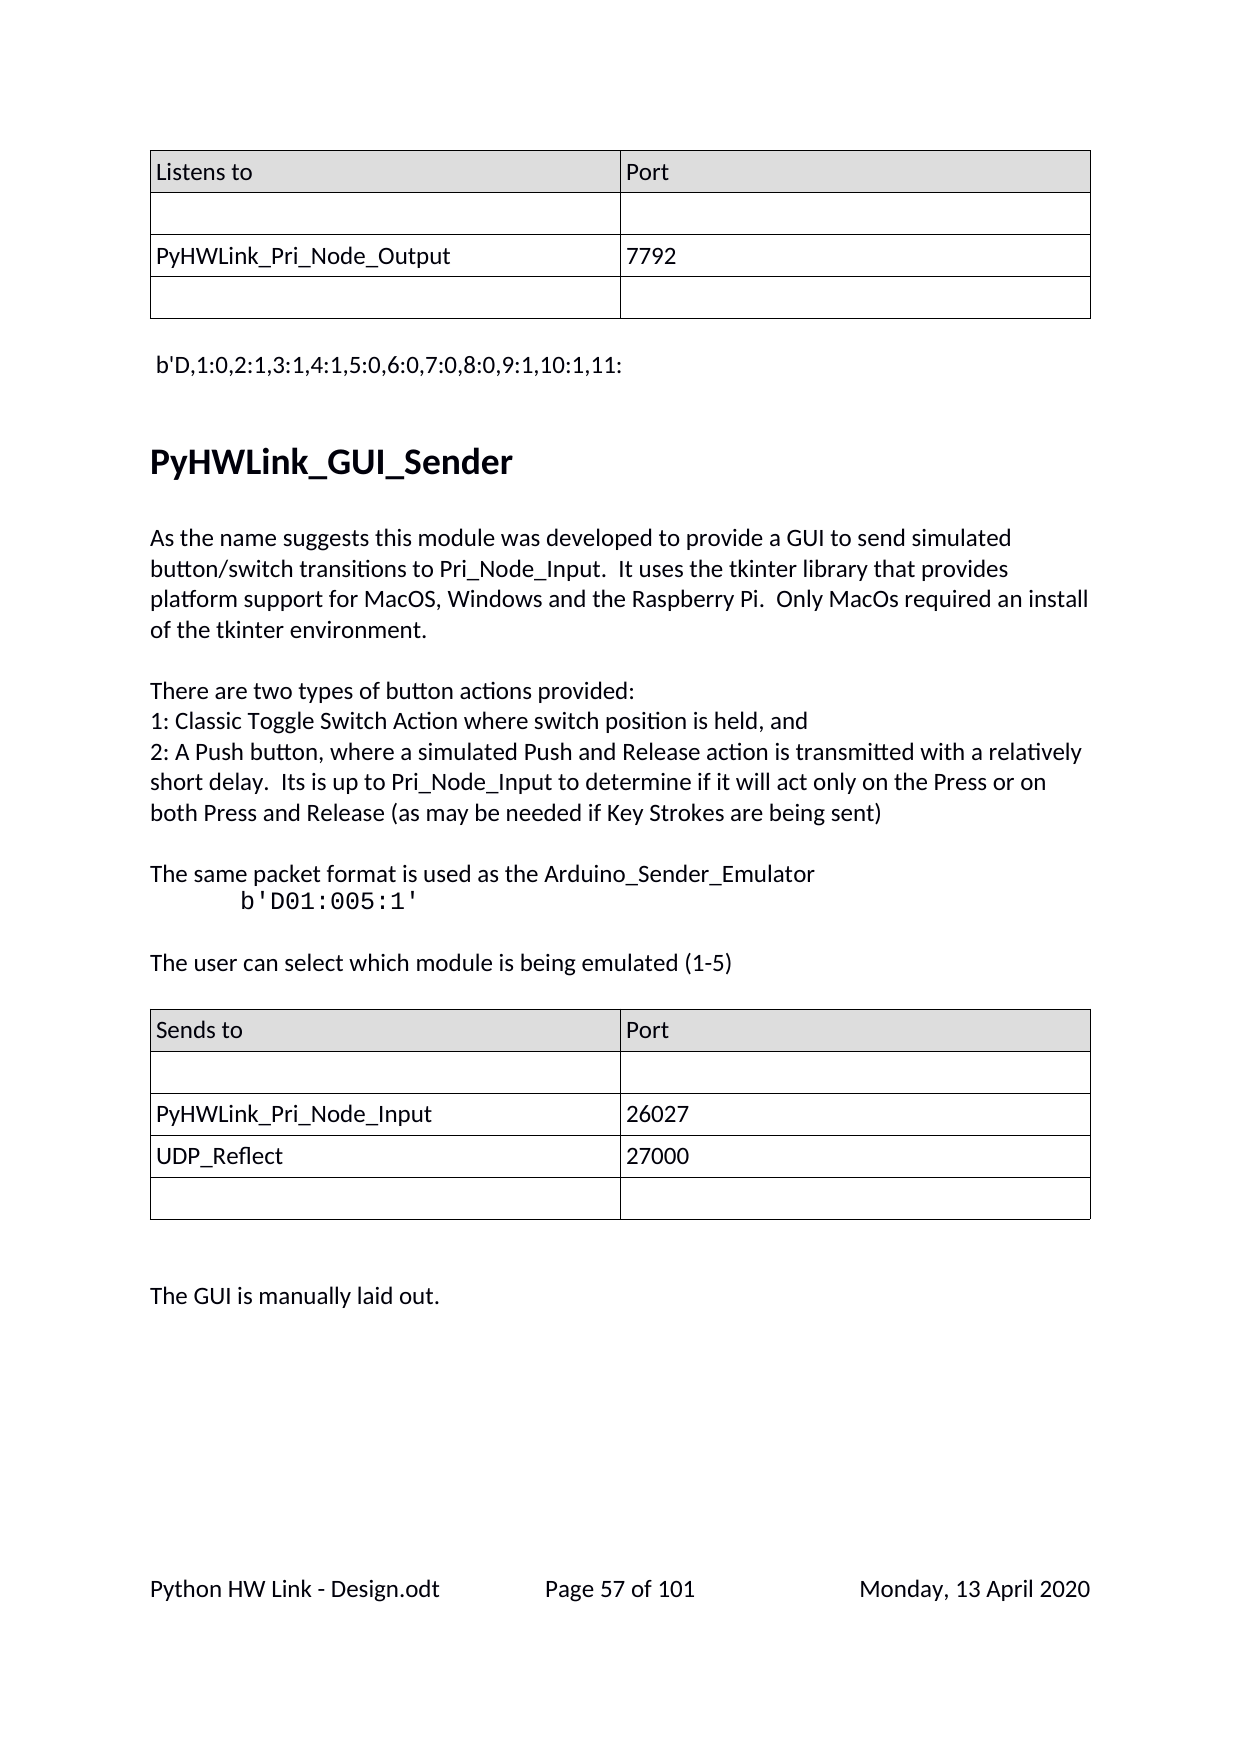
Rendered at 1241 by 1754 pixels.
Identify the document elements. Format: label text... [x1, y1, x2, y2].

subtitle PyHWLink_GUI_Sender [150, 438, 1090, 483]
table_cell [151, 277, 620, 318]
text The same packet format is used as the Arduino_Sender_Emulator [150, 858, 1090, 888]
text b'D,1:0,2:1,3:1,4:1,5:0,6:0,7:0,8:0,9:1,10:1,11: [150, 349, 1090, 379]
table_cell [621, 1178, 1090, 1219]
text As the name suggests this module was developed to provide a GUI to send simulated button/switch transitions to Pri_Node_Input. It uses the tkinter library that provides platform support for MacOS, Windows and the Raspberry Pi. Only MacOs required an install of the tkinter environment. [150, 522, 1090, 644]
text There are two types of button actions provided: [150, 675, 1090, 705]
table_cell [621, 277, 1090, 318]
text 2: A Push button, where a simulated Push and Release action is transmitted with a relatively short delay. Its is up to Pri_Node_Input to determine if it will act only on the Press or on both Press and Release (as may be needed if Key Strokes are being sent) [150, 736, 1090, 827]
table_cell 26027 [621, 1094, 1090, 1135]
table_cell PyHWLink_Pri_Node_Output [151, 235, 620, 276]
table_header Port [621, 151, 1090, 192]
table_cell UDP_Reflect [151, 1136, 620, 1177]
table_cell [621, 1052, 1090, 1093]
table_header Listens to [151, 151, 620, 192]
table_cell [151, 1052, 620, 1093]
table_cell PyHWLink_Pri_Node_Input [151, 1094, 620, 1135]
table_cell [621, 193, 1090, 234]
text b'D01:005:1' [225, 888, 1090, 917]
table_cell 27000 [621, 1136, 1090, 1177]
text 1: Classic Toggle Switch Action where switch position is held, and [150, 705, 1090, 736]
text The GUI is manually laid out. [150, 1280, 1090, 1311]
table_cell 7792 [621, 235, 1090, 276]
table_header Port [621, 1010, 1090, 1051]
text The user can select which module is being emulated (1-5) [150, 947, 1090, 978]
table_header Sends to [151, 1010, 620, 1051]
table_cell [151, 1178, 620, 1219]
table_cell [151, 193, 620, 234]
